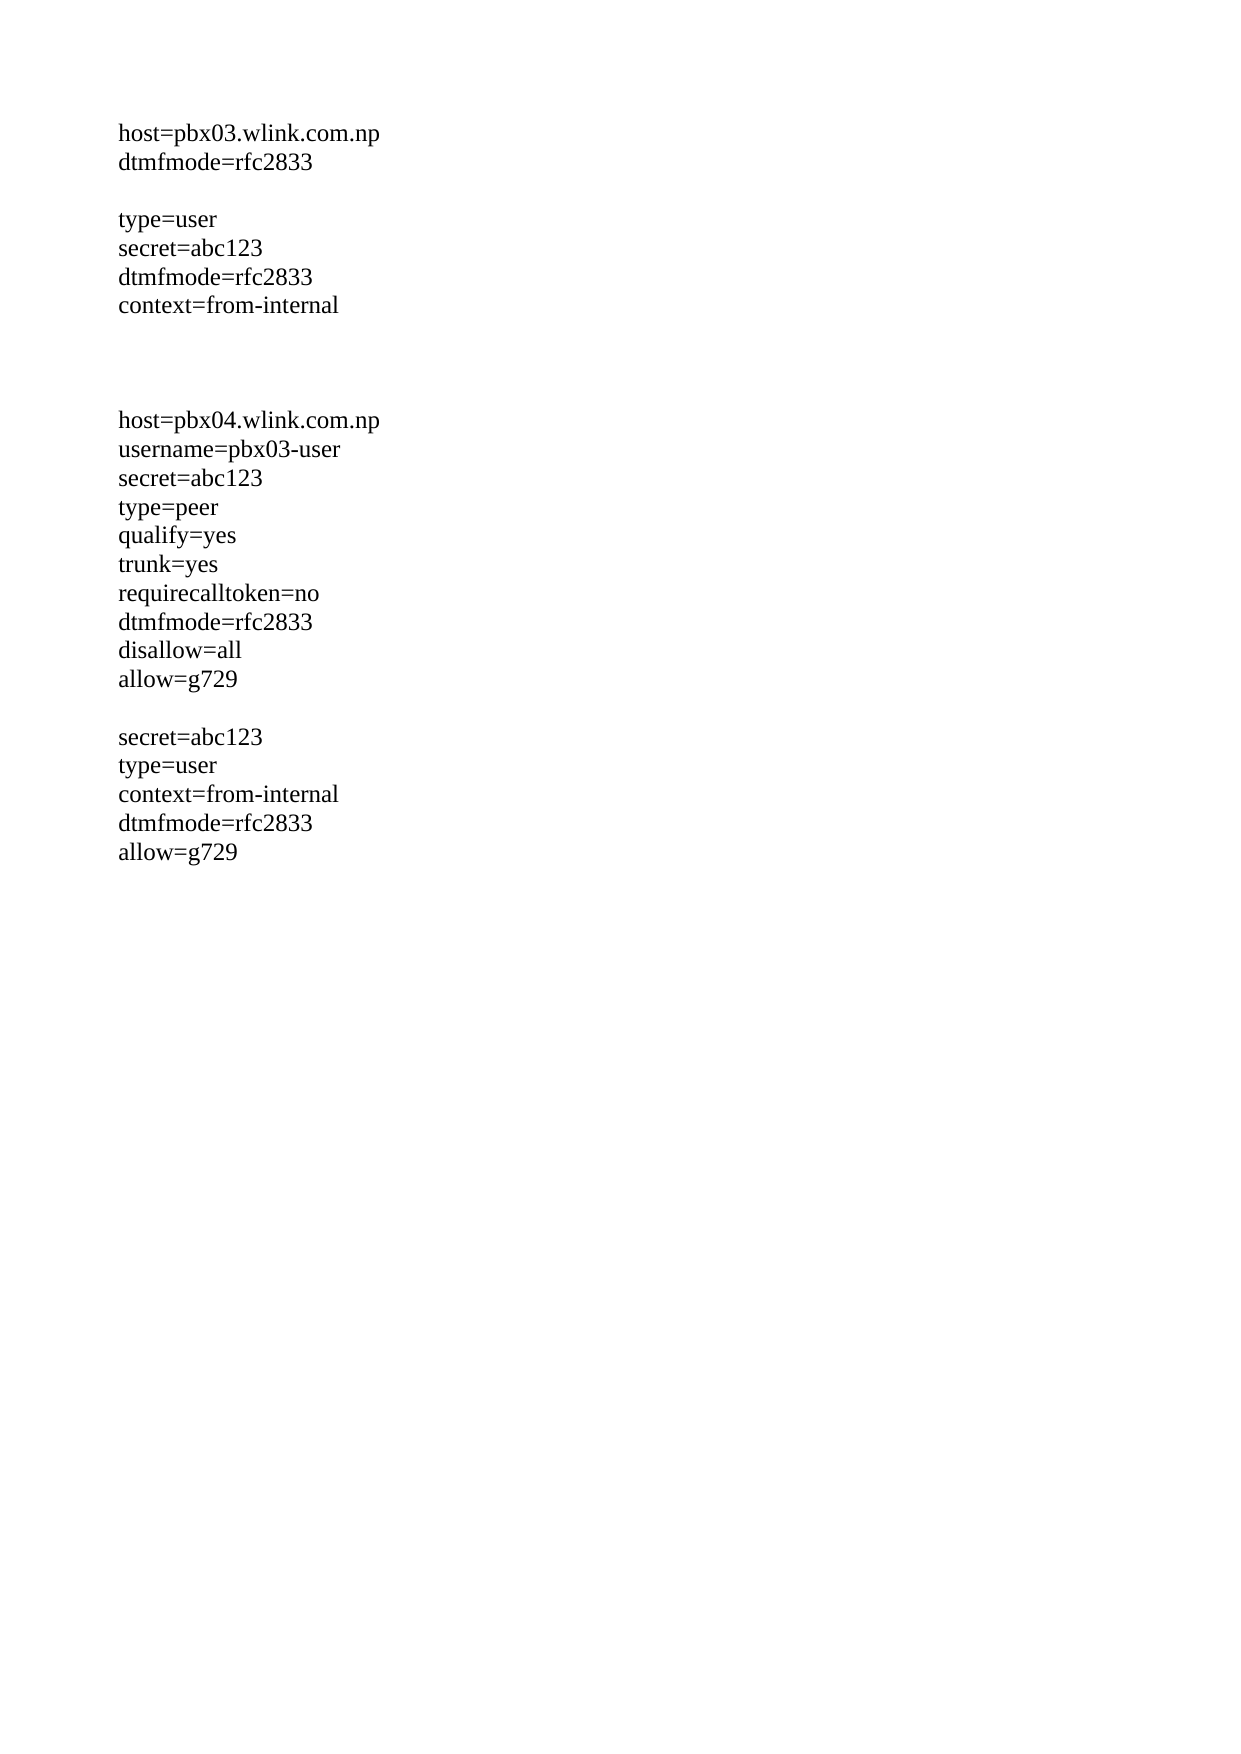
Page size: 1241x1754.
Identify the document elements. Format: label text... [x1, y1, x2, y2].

text type=user [118, 204, 1122, 233]
text disallow=all [118, 636, 1122, 664]
text secret=abc123 [118, 463, 1122, 492]
text host=pbx03.wlink.com.np [118, 118, 1122, 147]
text secret=abc123 [118, 722, 1122, 751]
text trunk=yes [118, 549, 1122, 578]
text dtmfmode=rfc2833 [118, 262, 1122, 291]
text dtmfmode=rfc2833 [118, 147, 1122, 176]
text allow=g729 [118, 664, 1122, 693]
text qualify=yes [118, 521, 1122, 549]
text username=pbx03-user [118, 434, 1122, 463]
text secret=abc123 [118, 233, 1122, 262]
text type=user [118, 751, 1122, 779]
text requirecalltoken=no [118, 578, 1122, 607]
text allow=g729 [118, 837, 1122, 866]
text host=pbx04.wlink.com.np [118, 406, 1122, 434]
text dtmfmode=rfc2833 [118, 808, 1122, 837]
text context=from-internal [118, 779, 1122, 808]
text dtmfmode=rfc2833 [118, 607, 1122, 636]
text context=from-internal [118, 291, 1122, 319]
text type=peer [118, 492, 1122, 521]
